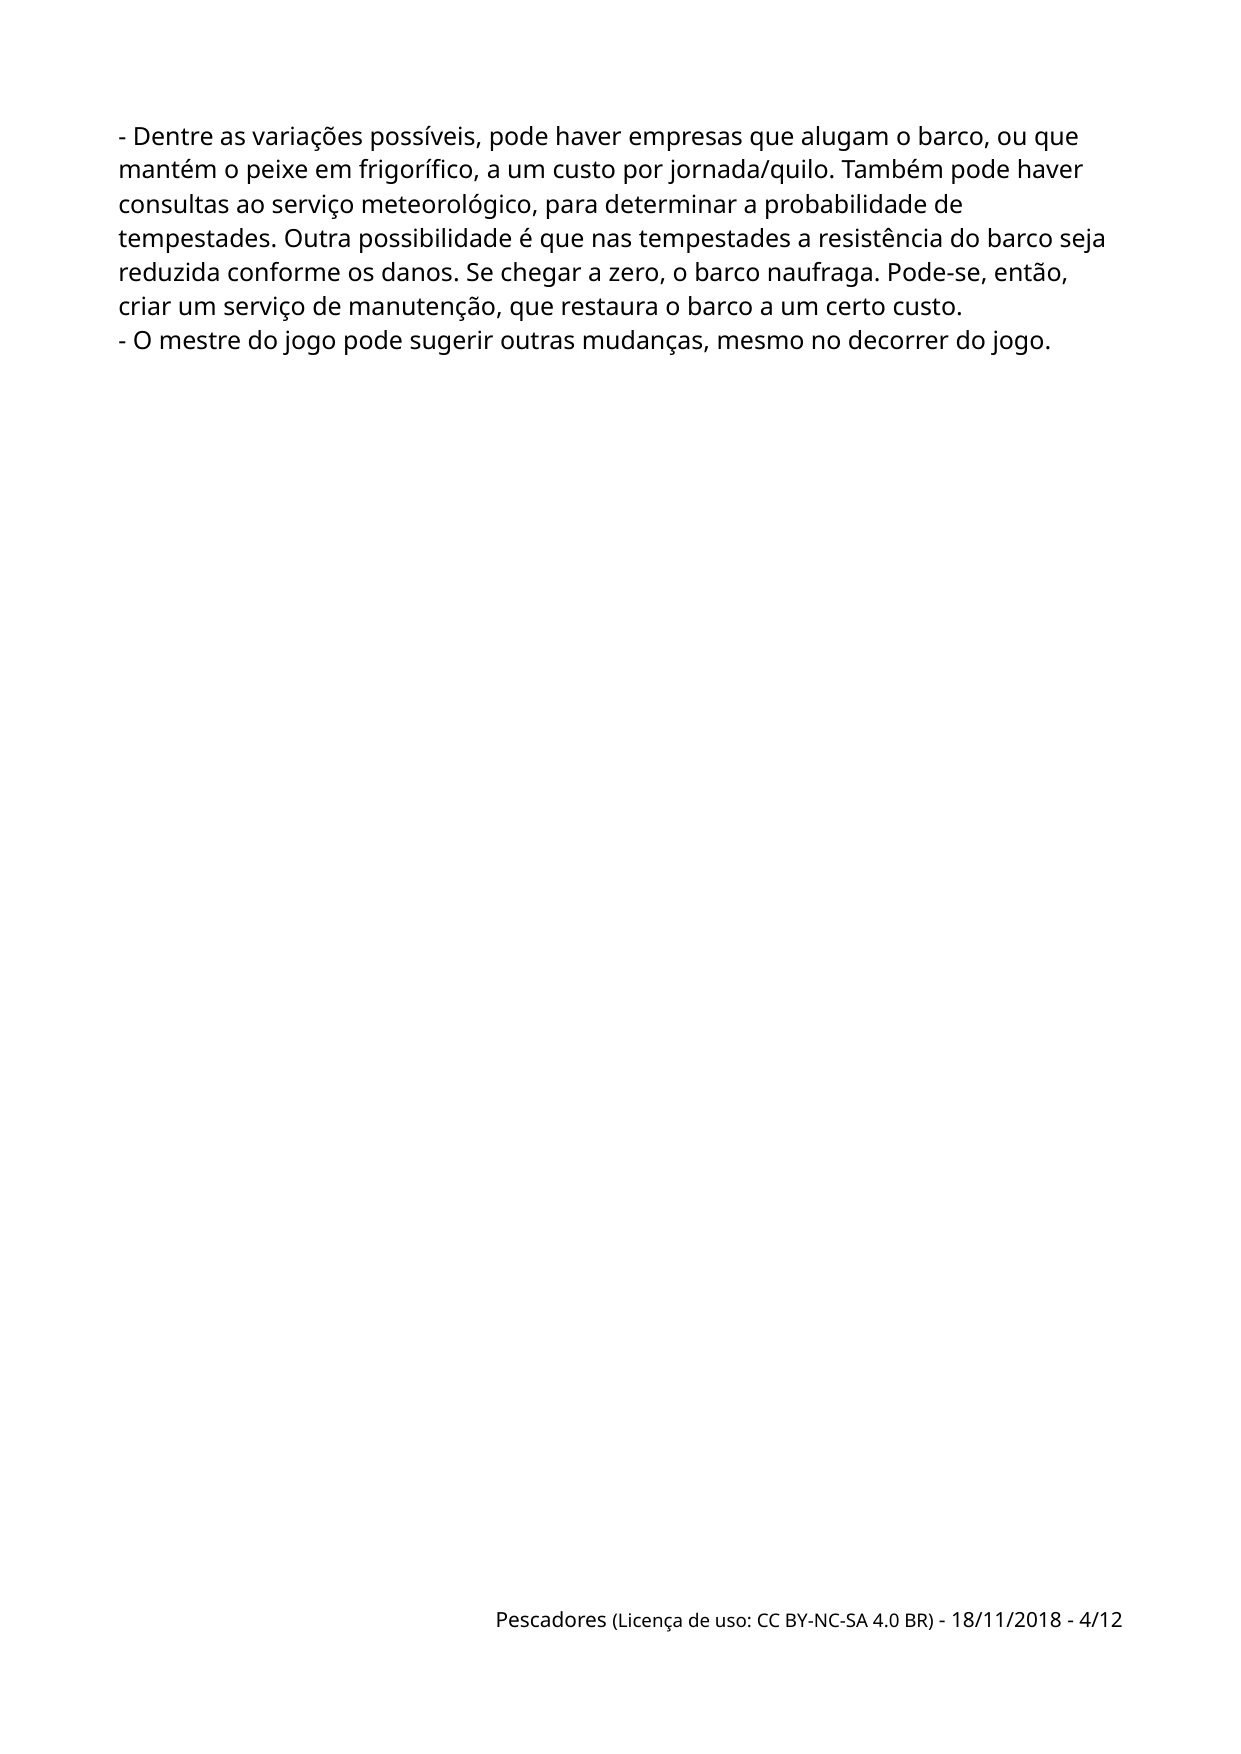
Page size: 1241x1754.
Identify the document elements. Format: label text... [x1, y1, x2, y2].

text - O mestre do jogo pode sugerir outras mudanças, mesmo no decorrer do jogo. [118, 322, 1122, 357]
text - Dentre as variações possíveis, pode haver empresas que alugam o barco, ou que mantém o peixe em frigorífico, a um custo por jornada/quilo. Também pode haver consultas ao serviço meteorológico, para determinar a probabilidade de tempestades. Outra possibilidade é que nas tempestades a resistência do barco seja reduzida conforme os danos. Se chegar a zero, o barco naufraga. Pode-se, então, criar um serviço de manutenção, que restaura o barco a um certo custo. [118, 118, 1122, 322]
